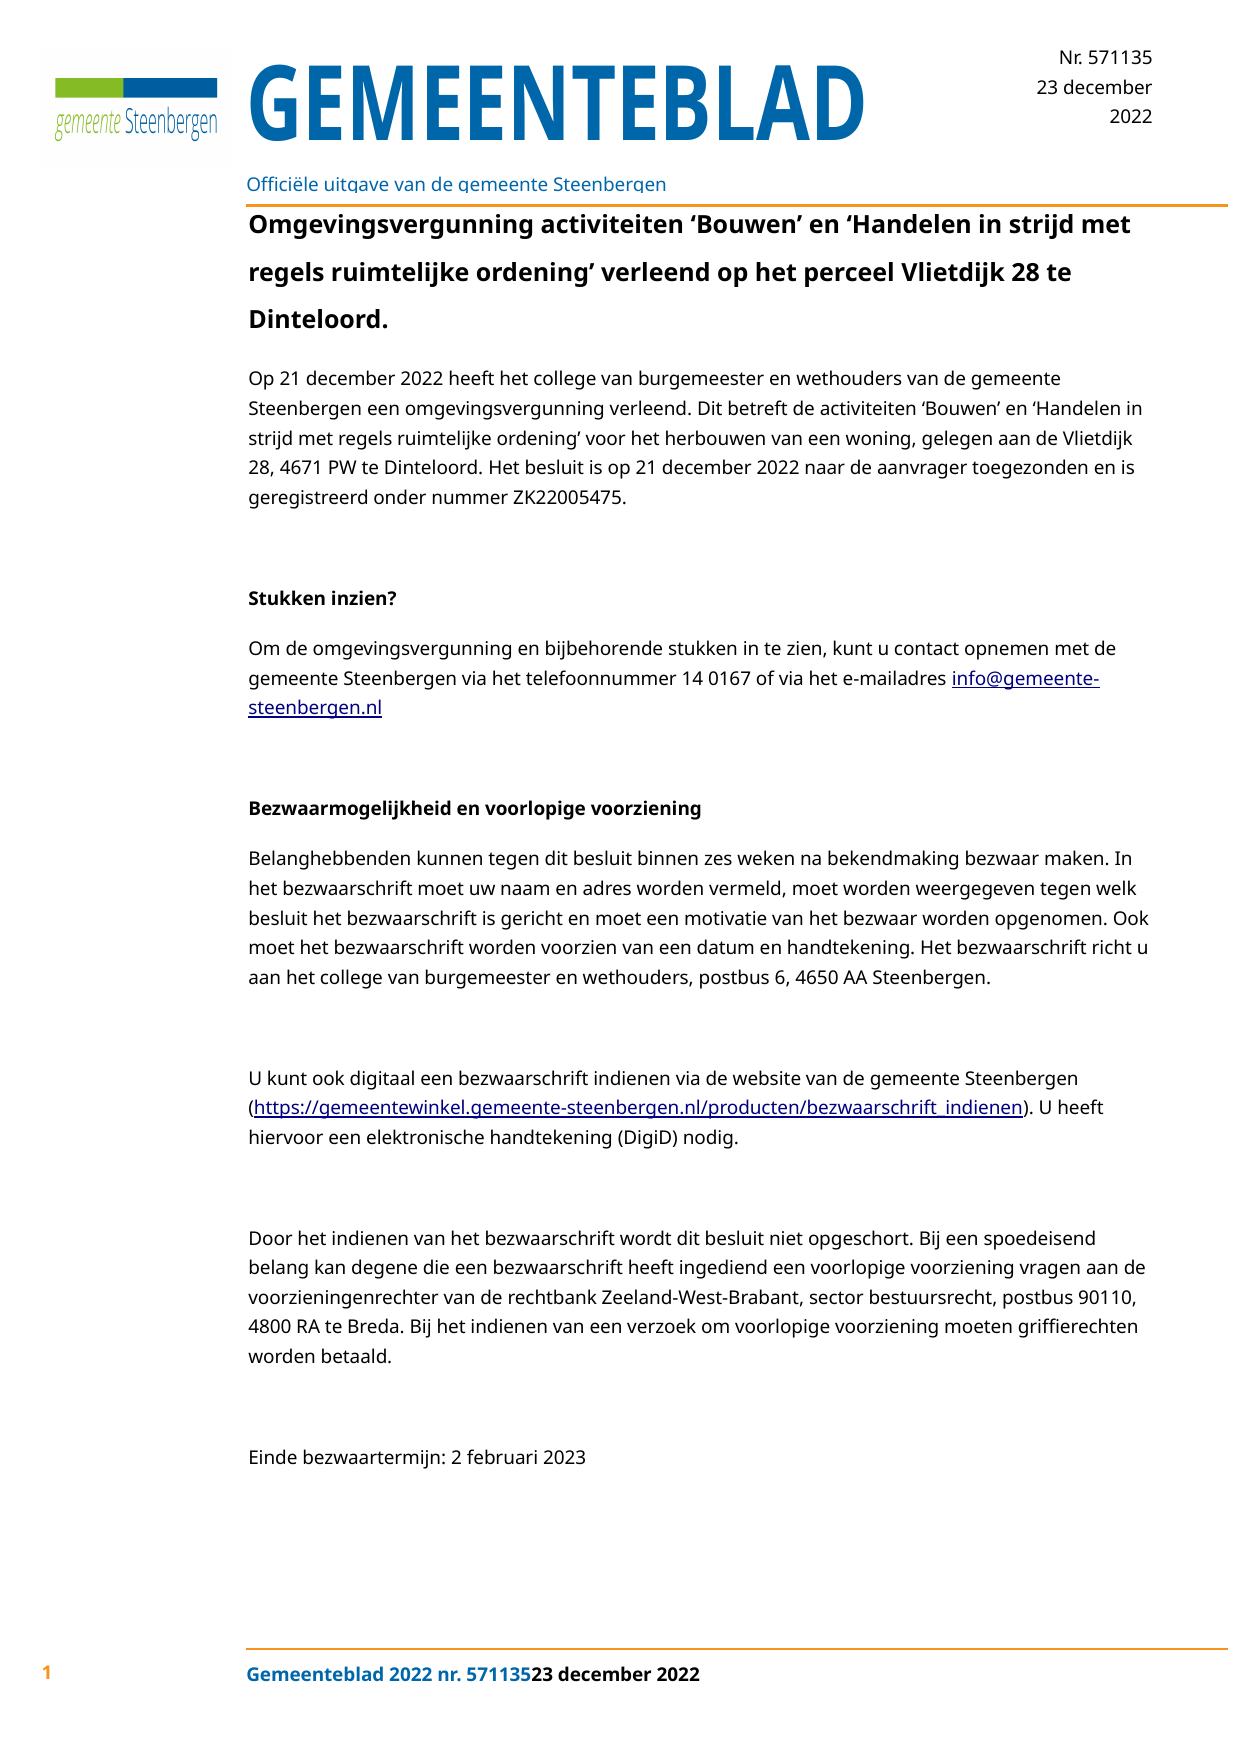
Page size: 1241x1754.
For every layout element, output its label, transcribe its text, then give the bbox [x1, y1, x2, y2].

text Door het indienen van het bezwaarschrift wordt dit besluit niet opgeschort. Bij een spoedeisend belang kan degene die een bezwaarschrift heeft ingediend een voorlopige voorziening vragen aan de voorzieningenrechter van de rechtbank Zeeland-West-Brabant, sector bestuursrecht, postbus 90110, 4800 RA te Breda. Bij het indienen van een verzoek om voorlopige voorziening moeten griffierechten worden betaald. [248, 1225, 1152, 1369]
text Op 21 december 2022 heeft het college van burgemeester en wethouders van de gemeente Steenbergen een omgevingsvergunning verleend. Dit betreft de activiteiten ‘Bouwen’ en ‘Handelen in strijd met regels ruimtelijke ordening’ voor het herbouwen van een woning, gelegen aan de Vlietdijk 28, 4671 PW te Dinteloord. Het besluit is op 21 december 2022 naar de aanvrager toegezonden en is geregistreerd onder nummer ZK22005475. [248, 366, 1152, 509]
text Stukken inzien? [248, 585, 1152, 610]
text Bezwaarmogelijkheid en voorlopige voorziening [248, 795, 1152, 821]
text Belanghebbenden kunnen tegen dit besluit binnen zes weken na bekendmaking bezwaar maken. In het bezwaarschrift moet uw naam en adres worden vermeld, moet worden weergegeven tegen welk besluit het bezwaarschrift is gericht en moet een motivatie van het bezwaar worden opgenomen. Ook moet het bezwaarschrift worden voorzien van een datum en handtekening. Het bezwaarschrift richt u aan het college van burgemeester en wethouders, postbus 6, 4650 AA Steenbergen. [248, 846, 1152, 989]
text Einde bezwaartermijn: 2 februari 2023 [248, 1444, 1152, 1469]
text Omgevingsvergunning activiteiten ‘Bouwen’ en ‘Handelen in strijd met regels ruimtelijke ordening’ verleend op het perceel Vlietdijk 28 te Dinteloord. [248, 207, 1152, 336]
picture [41, 47, 231, 172]
text U kunt ook digitaal een bezwaarschrift indienen via de website van de gemeente Steenbergen (https://gemeentewinkel.gemeente-steenbergen.nl/producten/bezwaarschrift_indienen). U heeft hiervoor een elektronische handtekening (DigiD) nodig. [248, 1065, 1152, 1149]
text Om de omgevingsvergunning en bijbehorende stukken in te zien, kunt u contact opnemen met de gemeente Steenbergen via het telefoonnummer 14 0167 of via het e-mailadres info@gemeente-steenbergen.nl [248, 635, 1152, 720]
